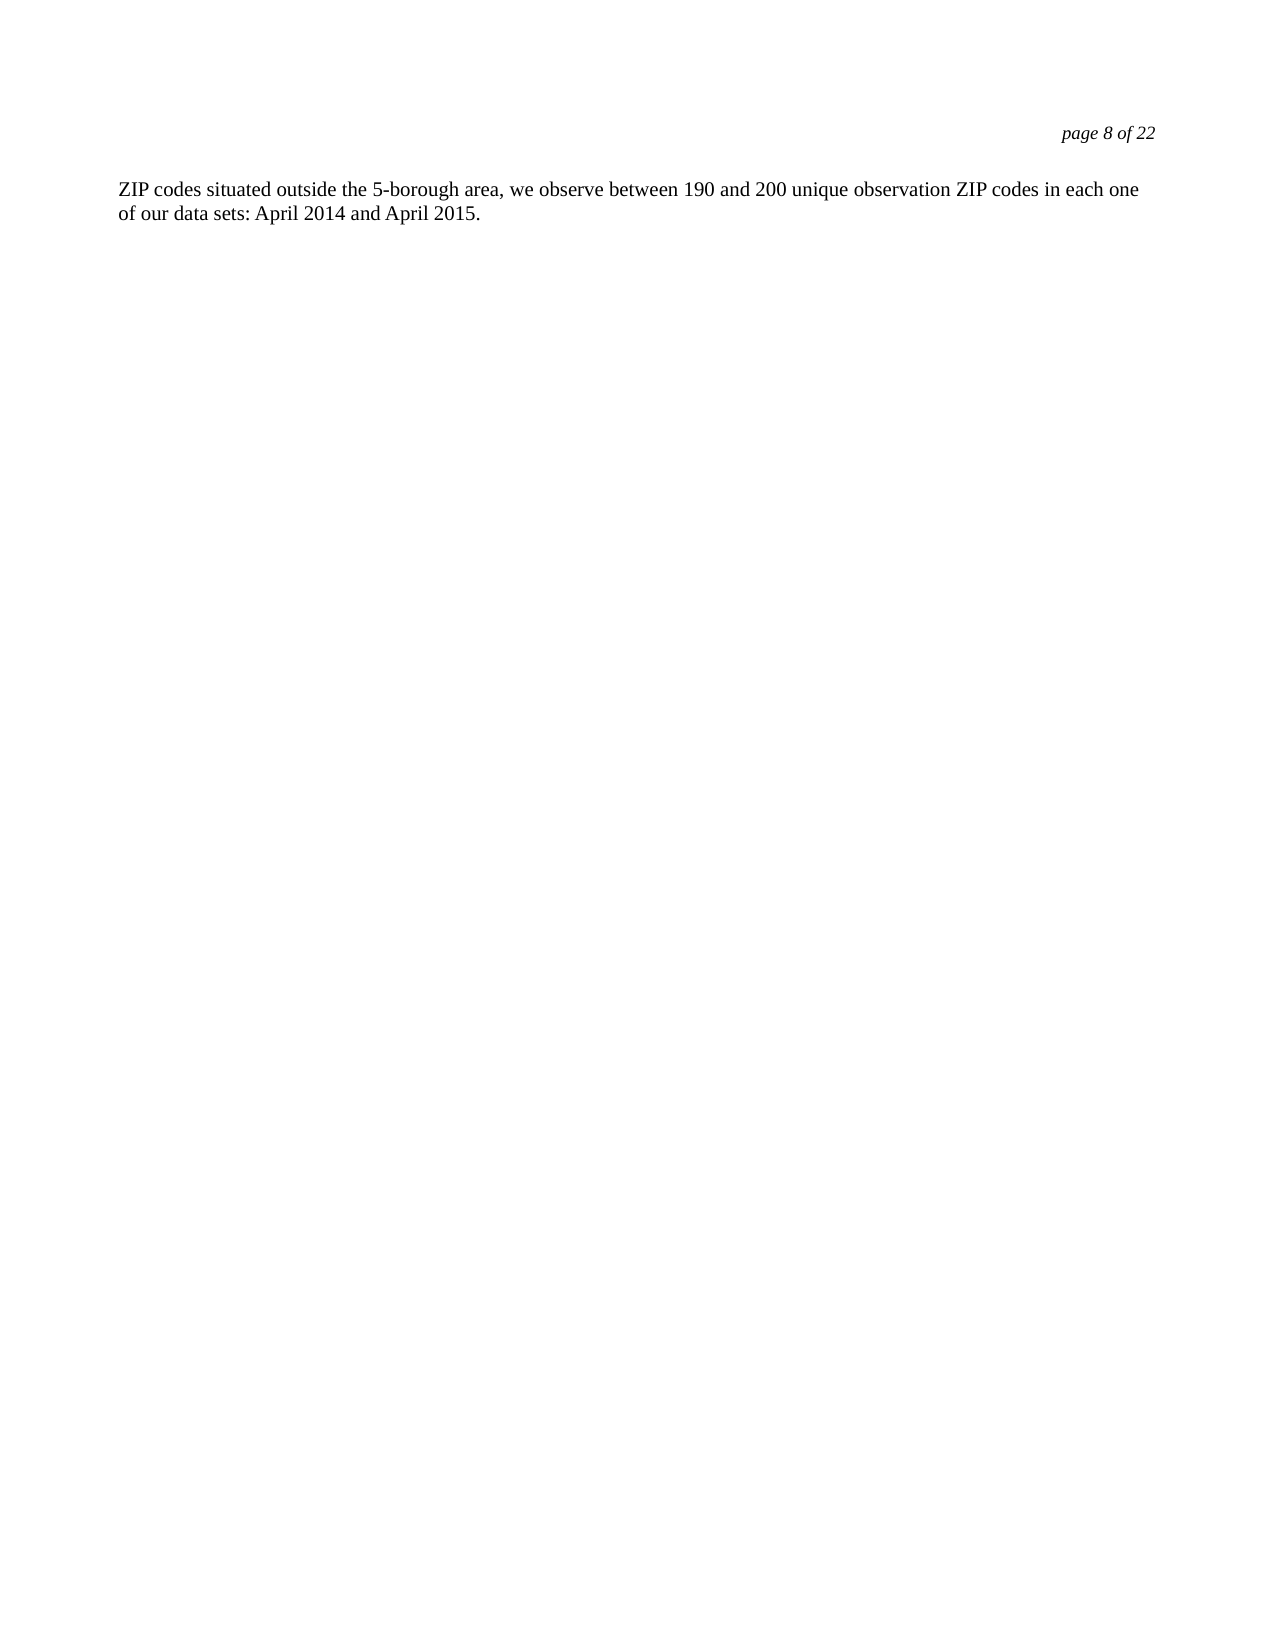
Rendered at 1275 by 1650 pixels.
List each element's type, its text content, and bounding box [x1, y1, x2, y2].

text ZIP codes situated outside the 5-borough area, we observe between 190 and 200 unique observation ZIP codes in each one of our data sets: April 2014 and April 2015. [118, 177, 1157, 225]
